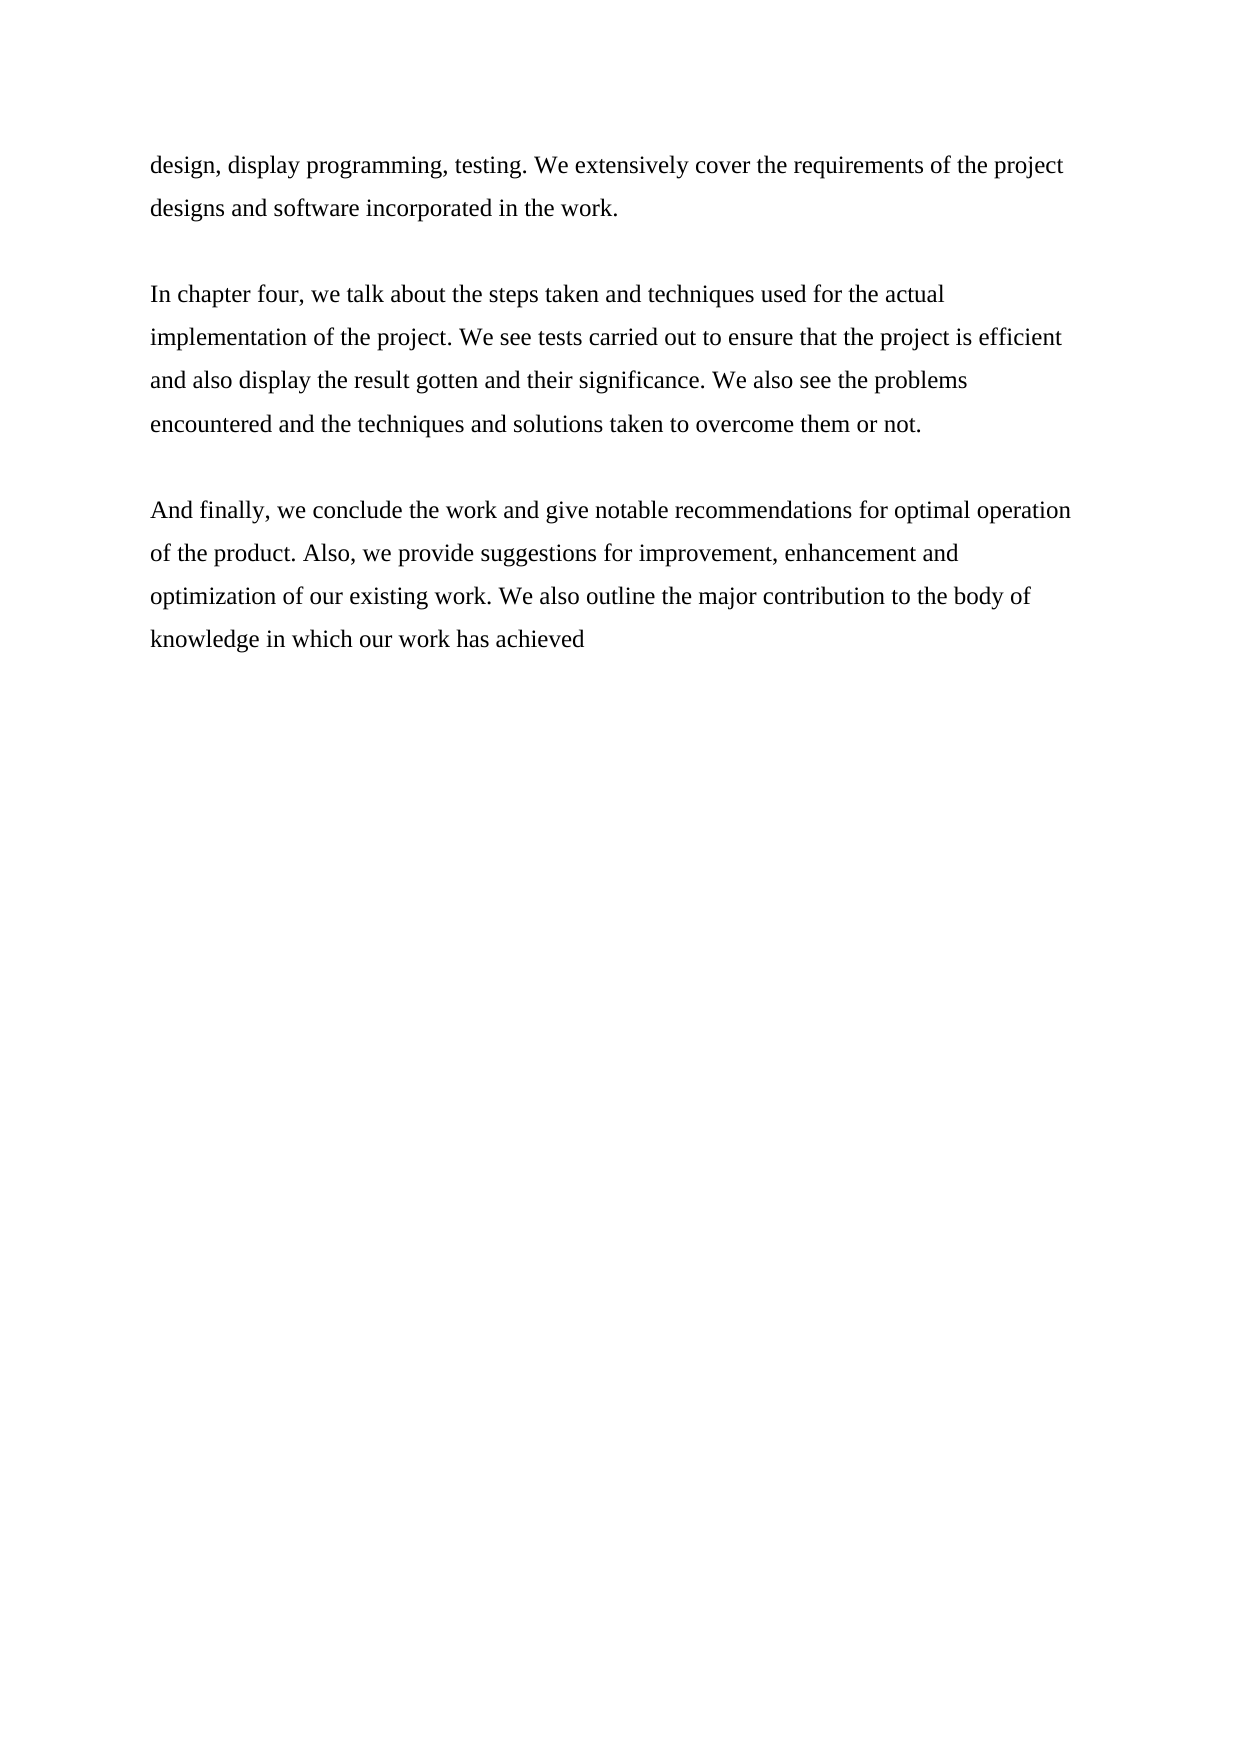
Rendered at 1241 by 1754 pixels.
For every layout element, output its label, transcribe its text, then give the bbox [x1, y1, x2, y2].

text design, display programming, testing. We extensively cover the requirements of the project designs and software incorporated in the work. [150, 150, 1090, 222]
text And finally, we conclude the work and give notable recommendations for optimal operation of the product. Also, we provide suggestions for improvement, enhancement and optimization of our existing work. We also outline the major contribution to the body of knowledge in which our work has achieved [150, 495, 1090, 653]
text In chapter four, we talk about the steps taken and techniques used for the actual implementation of the project. We see tests carried out to ensure that the project is efficient and also display the result gotten and their significance. We also see the problems encountered and the techniques and solutions taken to overcome them or not. [150, 279, 1090, 437]
